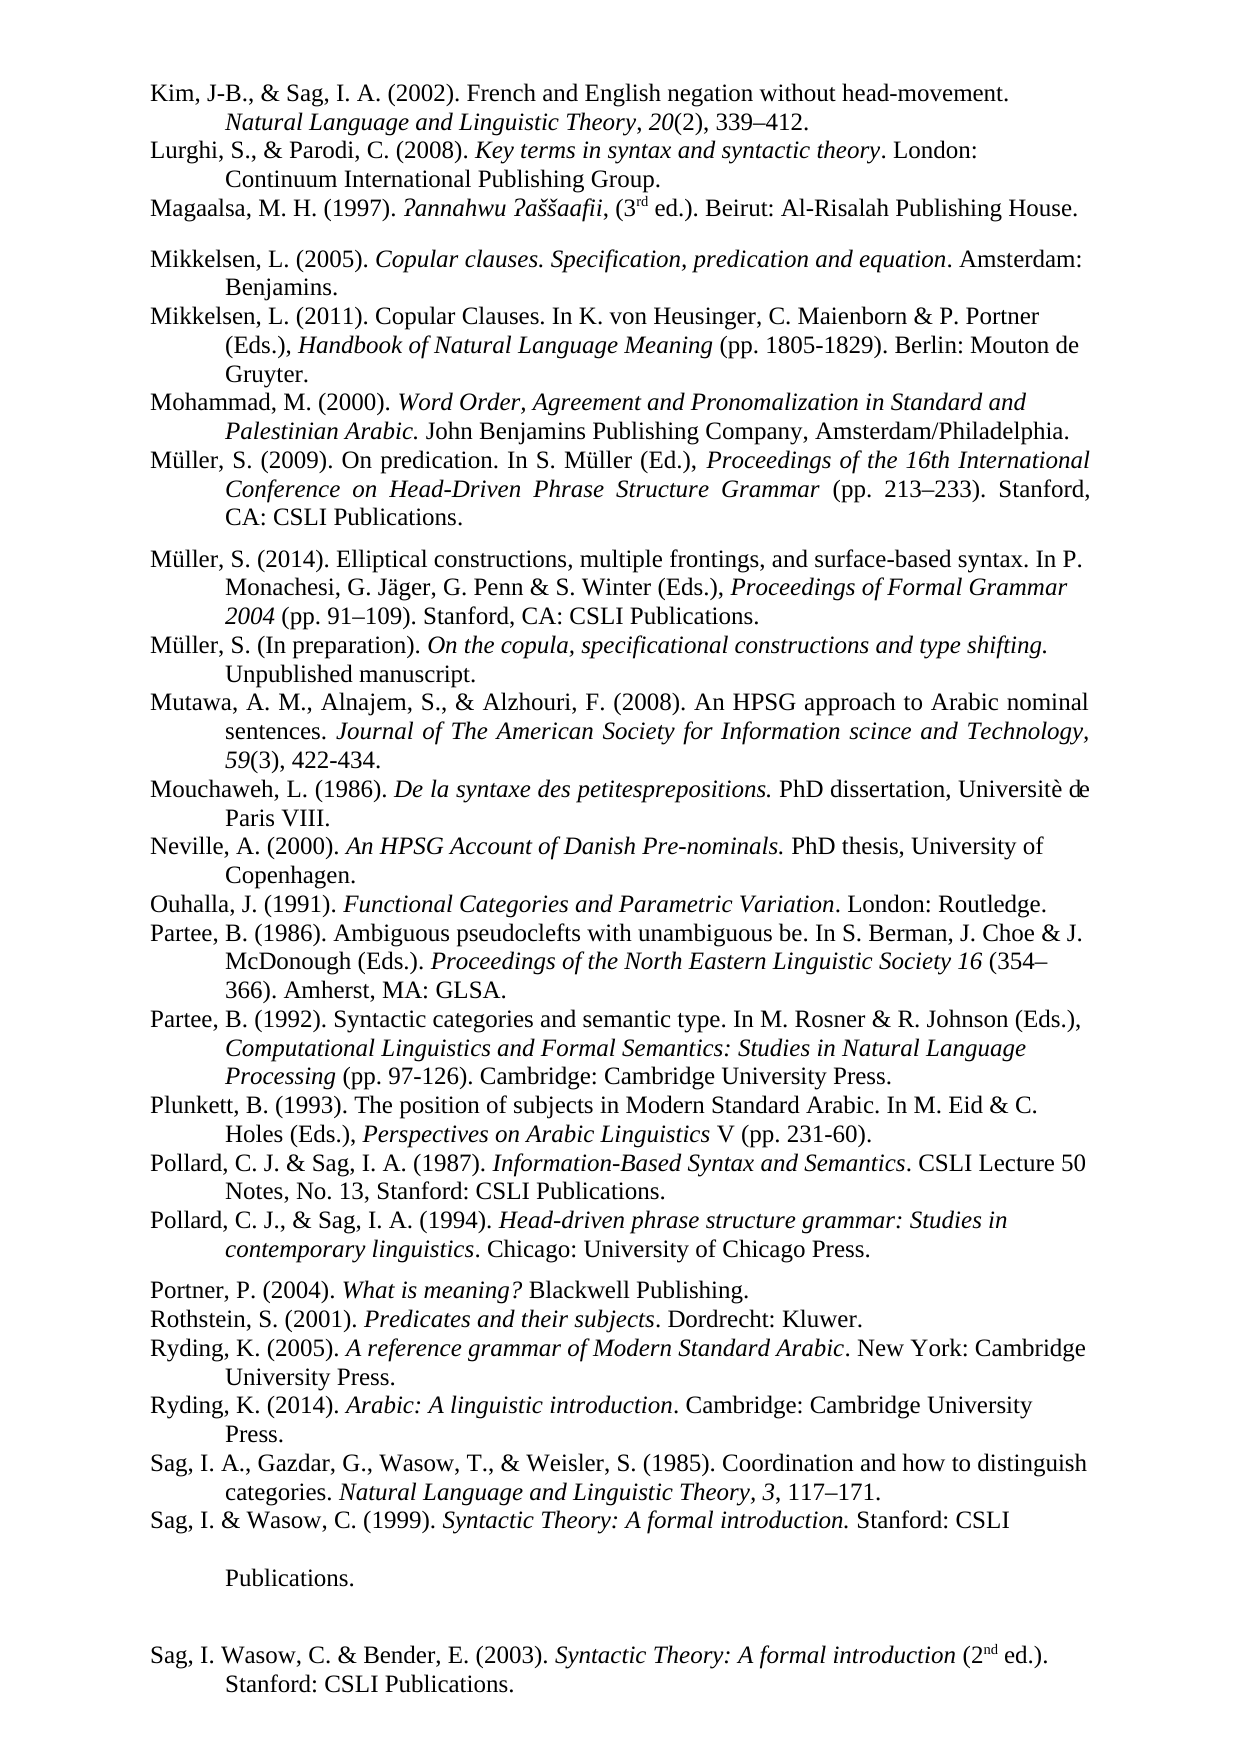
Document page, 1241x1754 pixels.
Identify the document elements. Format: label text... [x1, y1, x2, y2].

text Kim, J-B., & Sag, I. A. (2002). French and English negation without head-movement. [150, 78, 1123, 107]
text Müller, S. (2009). On predication. In S. Müller (Ed.), Proceedings of the 16th International Conference on Head-Driven Phrase Structure Grammar (pp. 213–233). Stanford, CA: CSLI Publications. [150, 445, 1091, 531]
text Unpublished manuscript. [225, 659, 1123, 687]
text Müller, S. (2014). Elliptical constructions, multiple frontings, and surface-based syntax. In P. Monachesi, G. Jäger, G. Penn & S. Winter (Eds.), Proceedings of Formal Grammar 2004 (pp. 91–109). Stanford, CA: CSLI Publications. [150, 544, 1085, 630]
text Rothstein, S. (2001). Predicates and their subjects. Dordrecht: Kluwer. [150, 1304, 1123, 1333]
text Natural Language and Linguistic Theory, 20(2), 339–412. [225, 107, 1123, 136]
text Magaalsa, M. H. (1997). Ɂannahwu Ɂaššaafii, (3rd ed.). Beirut: Al-Risalah Publishing House. [150, 193, 1123, 222]
text Ouhalla, J. (1991). Functional Categories and Parametric Variation. London: Routledge. Partee, B. (1986). Ambiguous pseudoclefts with unambiguous be. In S. Berman, J. Choe & J. [150, 889, 1085, 946]
text Lurghi, S., & Parodi, C. (2008). Key terms in syntax and syntactic theory. London: Continuum International Publishing Group. [150, 136, 979, 193]
text Neville, A. (2000). An HPSG Account of Danish Pre-nominals. PhD thesis, University of Copenhagen. [150, 831, 1123, 889]
text Portner, P. (2004). What is meaning? Blackwell Publishing. [150, 1275, 1123, 1304]
text Mohammad, M. (2000). Word Order, Agreement and Pronomalization in Standard and Palestinian Arabic. John Benjamins Publishing Company, Amsterdam/Philadelphia. [150, 387, 1072, 445]
text Sag, I. & Wasow, C. (1999). Syntactic Theory: A formal introduction. Stanford: CSLI Publications. [150, 1505, 1123, 1592]
text Ryding, K. (2005). A reference grammar of Modern Standard Arabic. New York: Cambridge University Press. [150, 1333, 1123, 1390]
text Plunkett, B. (1993). The position of subjects in Modern Standard Arabic. In M. Eid & C. Holes (Eds.), Perspectives on Arabic Linguistics V (pp. 231-60). [150, 1090, 1040, 1148]
text McDonough (Eds.). Proceedings of the North Eastern Linguistic Society 16 (354– 366). Amherst, MA: GLSA. [225, 946, 1049, 1004]
text Pollard, C. J., & Sag, I. A. (1994). Head-driven phrase structure grammar: Studies in contemporary linguistics. Chicago: University of Chicago Press. [150, 1205, 1123, 1263]
text Mikkelsen, L. (2005). Copular clauses. Specification, predication and equation. Amsterdam: Benjamins. [150, 244, 1084, 301]
text Mutawa, A. M., Alnajem, S., & Alzhouri, F. (2008). An HPSG approach to Arabic nominal sentences. Journal of The American Society for Information scince and Technology, 59(3), 422-434. [150, 687, 1090, 774]
text Müller, S. (In preparation). On the copula, specificational constructions and type shifting. [150, 630, 1123, 659]
text Partee, B. (1992). Syntactic categories and semantic type. In M. Rosner & R. Johnson (Eds.), Computational Linguistics and Formal Semantics: Studies in Natural Language Processing (pp. 97-126). Cambridge: Cambridge University Press. [150, 1004, 1083, 1090]
text Mouchaweh, L. (1986). De la syntaxe des petitesprepositions. PhD dissertation, Universitѐ de Paris VIII. [150, 774, 1091, 831]
text Sag, I. Wasow, C. & Bender, E. (2003). Syntactic Theory: A formal introduction (2nd ed.). [150, 1641, 1123, 1669]
text Sag, I. A., Gazdar, G., Wasow, T., & Weisler, S. (1985). Coordination and how to distinguish categories. Natural Language and Linguistic Theory, 3, 117–171. [150, 1448, 1089, 1505]
text Ryding, K. (2014). Arabic: A linguistic introduction. Cambridge: Cambridge University Press. [150, 1390, 1034, 1448]
text Mikkelsen, L. (2011). Copular Clauses. In K. von Heusinger, C. Maienborn & P. Portner (Eds.), Handbook of Natural Language Meaning (pp. 1805-1829). Berlin: Mouton de Gruyter. [150, 301, 1081, 387]
text Stanford: CSLI Publications. [225, 1669, 1123, 1698]
text Pollard, C. J. & Sag, I. A. (1987). Information-Based Syntax and Semantics. CSLI Lecture 50 Notes, No. 13, Stanford: CSLI Publications. [150, 1148, 1123, 1205]
